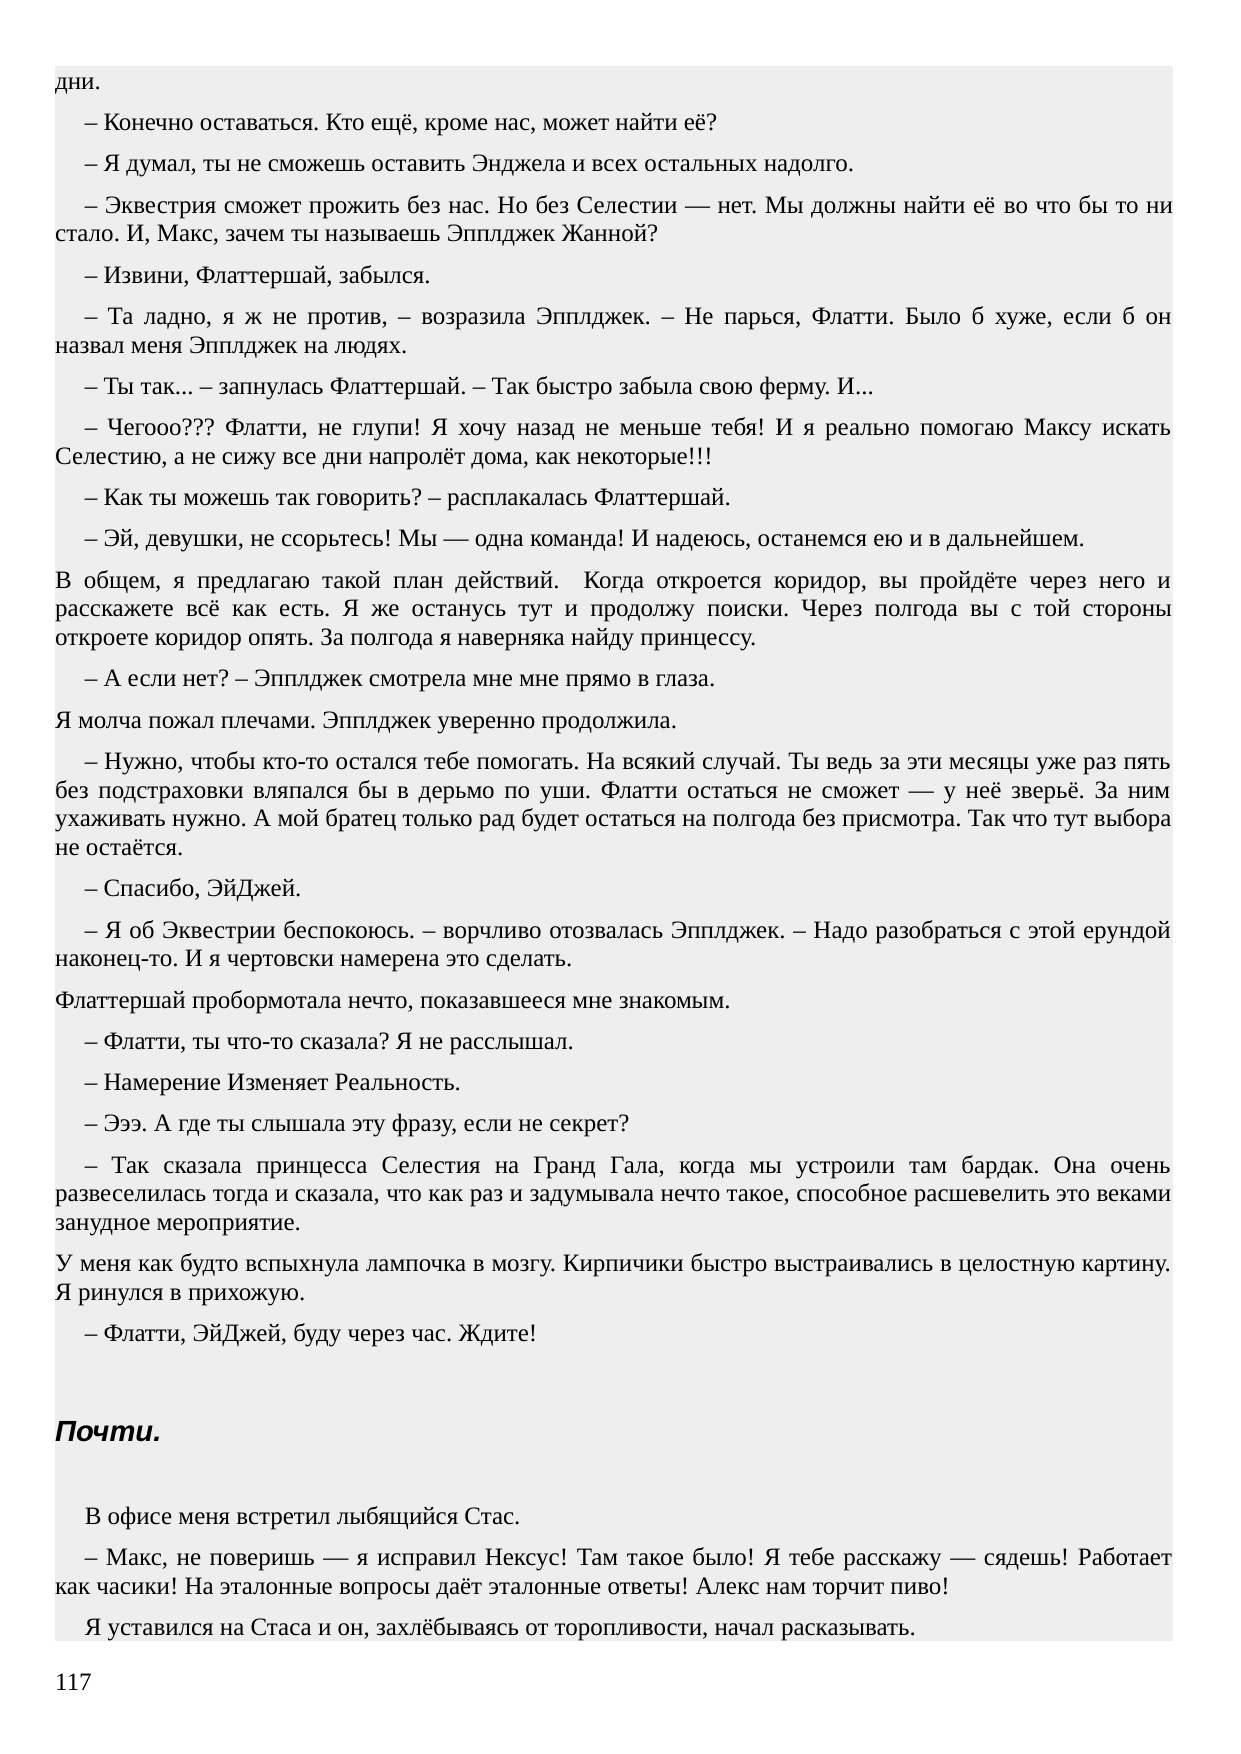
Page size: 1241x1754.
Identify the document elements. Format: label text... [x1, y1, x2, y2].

text – Та ладно, я ж не против, – возразила Эпплджек. – Не парься, Флатти. Было б хуже, если б он назвал меня Эпплджек на людях. [55, 301, 1173, 358]
text – Эй, девушки, не ссорьтесь! Мы — одна команда! И надеюсь, останемся ею и в дальнейшем. [55, 523, 1173, 552]
text – Извини, Флаттершай, забылся. [55, 260, 1173, 288]
text – Эквестрия сможет прожить без нас. Но без Селестии — нет. Мы должны найти её во что бы то ни стало. И, Макс, зачем ты называешь Эпплджек Жанной? [55, 190, 1173, 247]
text – Намерение Изменяет Реальность. [55, 1067, 1173, 1096]
text – Я об Эквестрии беспокоюсь. – ворчливо отозвалась Эпплджек. – Надо разобраться с этой ерундой наконец-то. И я чертовски намерена это сделать. [55, 915, 1173, 972]
text – Так сказала принцесса Селестия на Гранд Гала, когда мы устроили там бардак. Она очень развеселилась тогда и сказала, что как раз и задумывала нечто такое, способное расшевелить это веками занудное мероприятие. [55, 1150, 1173, 1236]
text – Чегооо??? Флатти, не глупи! Я хочу назад не меньше тебя! И я реально помогаю Максу искать Селестию, а не сижу все дни напролёт дома, как некоторые!!! [55, 412, 1173, 470]
subtitle Почти. [55, 1413, 1173, 1447]
list У меня как будто вспыхнула лампочка в мозгу. Кирпичики быстро выстраивались в целостную картину. Я ринулся в прихожую. [55, 1248, 1173, 1306]
list В общем, я предлагаю такой план действий. Когда откроется коридор, вы пройдёте через него и расскажете всё как есть. Я же останусь тут и продолжу поиски. Через полгода вы с той стороны откроете коридор опять. За полгода я наверняка найду принцессу. [55, 565, 1173, 651]
text В офисе меня встретил лыбящийся Стас. [55, 1501, 1173, 1529]
list Я молча пожал плечами. Эпплджек уверенно продолжила. [55, 705, 1173, 733]
text – Нужно, чтобы кто-то остался тебе помогать. На всякий случай. Ты ведь за эти месяцы уже раз пять без подстраховки вляпался бы в дерьмо по уши. Флатти остаться не сможет — у неё зверьё. За ним ухаживать нужно. А мой братец только рад будет остаться на полгода без присмотра. Так что тут выбора не остаётся. [55, 746, 1173, 861]
text – Флатти, ты что-то сказала? Я не расслышал. [55, 1026, 1173, 1055]
text – Ты так... – запнулась Флаттершай. – Так быстро забыла свою ферму. И... [55, 371, 1173, 400]
text – Макс, не поверишь — я исправил Нексус! Там такое было! Я тебе расскажу — сядешь! Работает как часики! На эталонные вопросы даёт эталонные ответы! Алекс нам торчит пиво! [55, 1542, 1173, 1599]
text – Спасибо, ЭйДжей. [55, 873, 1173, 902]
text – Эээ. А где ты слышала эту фразу, если не секрет? [55, 1108, 1173, 1137]
list Флаттершай пробормотала нечто, показавшееся мне знакомым. [55, 985, 1173, 1013]
text Я уставился на Стаса и он, захлёбываясь от торопливости, начал расказывать. [55, 1612, 1173, 1641]
text – Я думал, ты не сможешь оставить Энджела и всех остальных надолго. [55, 148, 1173, 177]
text дни. [55, 66, 1173, 95]
text – Как ты можешь так говорить? – расплакалась Флаттершай. [55, 482, 1173, 511]
text – Конечно оставаться. Кто ещё, кроме нас, может найти её? [55, 107, 1173, 136]
text – А если нет? – Эпплджек смотрела мне мне прямо в глаза. [55, 663, 1173, 692]
text – Флатти, ЭйДжей, буду через час. Ждите! [55, 1318, 1173, 1347]
